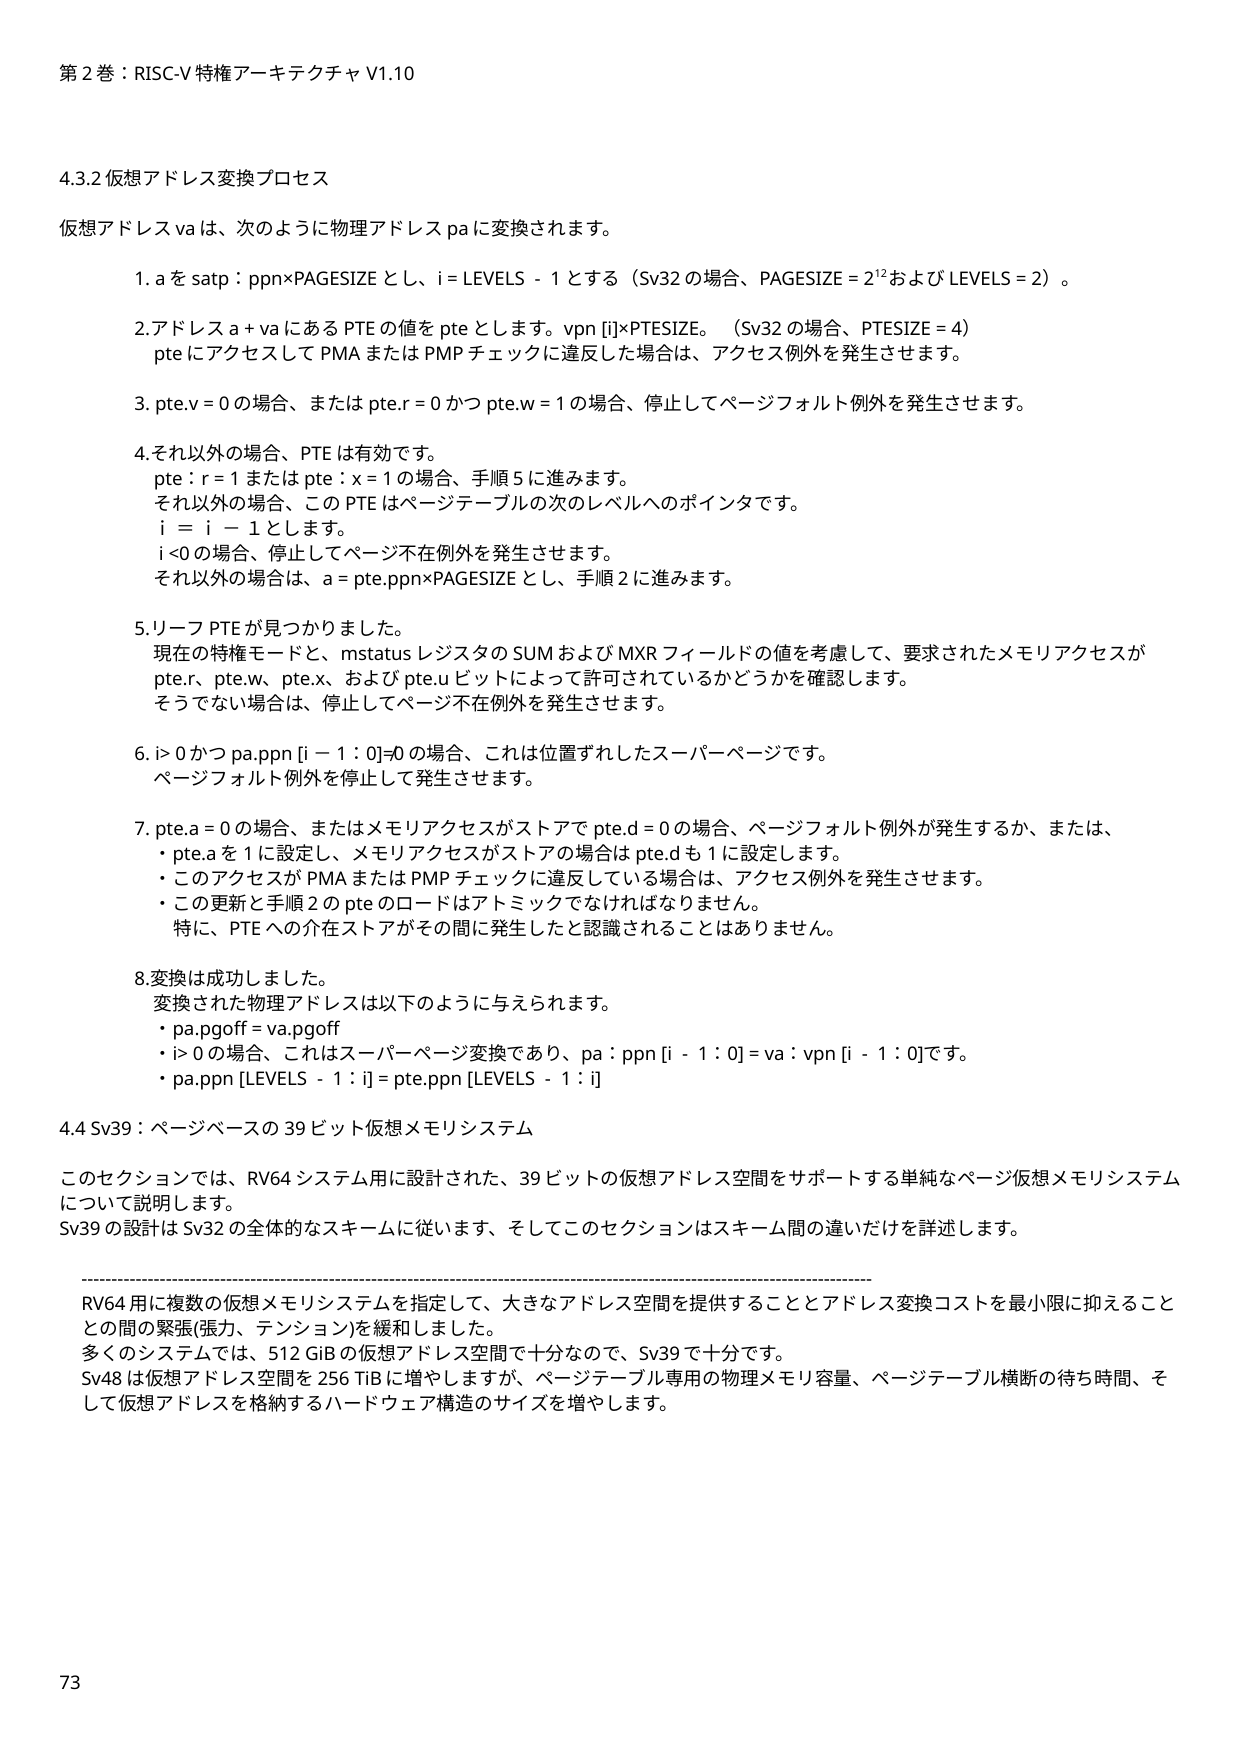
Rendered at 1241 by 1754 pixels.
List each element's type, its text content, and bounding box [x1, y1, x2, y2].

text ・この更新と手順2のpteのロードはアトミックでなければなりません。 [134, 891, 1181, 916]
text 8.変換は成功しました。 [134, 966, 1181, 991]
text ｉ ＝ ｉ － １とします。 [134, 516, 1181, 541]
text 1. aをsatp：ppn×PAGESIZEとし、i = LEVELS - 1とする（Sv32の場合、PAGESIZE = 212およびLEVELS = 2）。 [134, 266, 1181, 291]
text ----------------------------------------------------------------------------------------------------------------------------------- [81, 1266, 1181, 1291]
text 5.リーフPTEが見つかりました。 [134, 616, 1181, 641]
text ・pa.ppn [LEVELS - 1：i] = pte.ppn [LEVELS - 1：i] [134, 1066, 1181, 1091]
text pte.r、pte.w、pte.x、およびpte.uビットによって許可されているかどうかを確認します。 [134, 666, 1181, 691]
text pteにアクセスしてPMAまたはPMPチェックに違反した場合は、アクセス例外を発生させます。 [134, 341, 1181, 366]
text 多くのシステムでは、512 GiBの仮想アドレス空間で十分なので、Sv39で十分です。 [81, 1341, 1181, 1366]
text それ以外の場合は、a = pte.ppn×PAGESIZEとし、手順2に進みます。 [134, 566, 1181, 591]
text 現在の特権モードと、mstatusレジスタのSUMおよびMXRフィールドの値を考慮して、要求されたメモリアクセスが [134, 641, 1181, 666]
text ・pte.aを1に設定し、メモリアクセスがストアの場合はpte.dも1に設定します。 [134, 841, 1181, 866]
text ・このアクセスがPMAまたはPMPチェックに違反している場合は、アクセス例外を発生させます。 [134, 866, 1181, 891]
text 変換された物理アドレスは以下のように与えられます。 [134, 991, 1181, 1016]
text i <0の場合、停止してページ不在例外を発生させます。 [134, 541, 1181, 566]
text Sv48は仮想アドレス空間を256 TiBに増やしますが、ページテーブル専用の物理メモリ容量、ページテーブル横断の待ち時間、そして仮想アドレスを格納するハードウェア構造のサイズを増やします。 [81, 1366, 1181, 1416]
text 特に、PTEへの介在ストアがその間に発生したと認識されることはありません。 [134, 916, 1181, 941]
text それ以外の場合、このPTEはページテーブルの次のレベルへのポインタです。 [134, 491, 1181, 516]
text 4.それ以外の場合、PTEは有効です。 [134, 441, 1181, 466]
text このセクションでは、RV64システム用に設計された、39ビットの仮想アドレス空間をサポートする単純なページ仮想メモリシステムについて説明します。 [59, 1166, 1181, 1216]
text 2.アドレスa + vaにあるPTEの値をpteとします。vpn [i]×PTESIZE。 （Sv32の場合、PTESIZE = 4） [134, 316, 1181, 341]
text ページフォルト例外を停止して発生させます。 [134, 766, 1181, 791]
text 仮想アドレスvaは、次のように物理アドレスpaに変換されます。 [59, 216, 1181, 241]
text 6. i> 0かつpa.ppn [i － 1：0]≠0の場合、これは位置ずれしたスーパーページです。 [134, 741, 1181, 766]
text 4.4 Sv39：ページベースの39ビット仮想メモリシステム [59, 1116, 1181, 1141]
text pte：r = 1またはpte：x = 1の場合、手順5に進みます。 [134, 466, 1181, 491]
text 4.3.2仮想アドレス変換プロセス [59, 166, 1181, 191]
text 7. pte.a = 0の場合、またはメモリアクセスがストアでpte.d = 0の場合、ページフォルト例外が発生するか、または、 [134, 816, 1181, 841]
text RV64用に複数の仮想メモリシステムを指定して、大きなアドレス空間を提供することとアドレス変換コストを最小限に抑えることとの間の緊張(張力、テンション)を緩和しました。 [81, 1291, 1181, 1341]
text Sv39の設計はSv32の全体的なスキームに従います、そしてこのセクションはスキーム間の違いだけを詳述します。 [59, 1216, 1181, 1241]
text そうでない場合は、停止してページ不在例外を発生させます。 [134, 691, 1181, 716]
text ・pa.pgoff = va.pgoff [134, 1016, 1181, 1041]
text ・i> 0の場合、これはスーパーページ変換であり、pa：ppn [i - 1：0] = va：vpn [i - 1：0]です。 [134, 1041, 1181, 1066]
text 3. pte.v = 0の場合、またはpte.r = 0かつpte.w = 1の場合、停止してページフォルト例外を発生させます。 [134, 391, 1181, 416]
